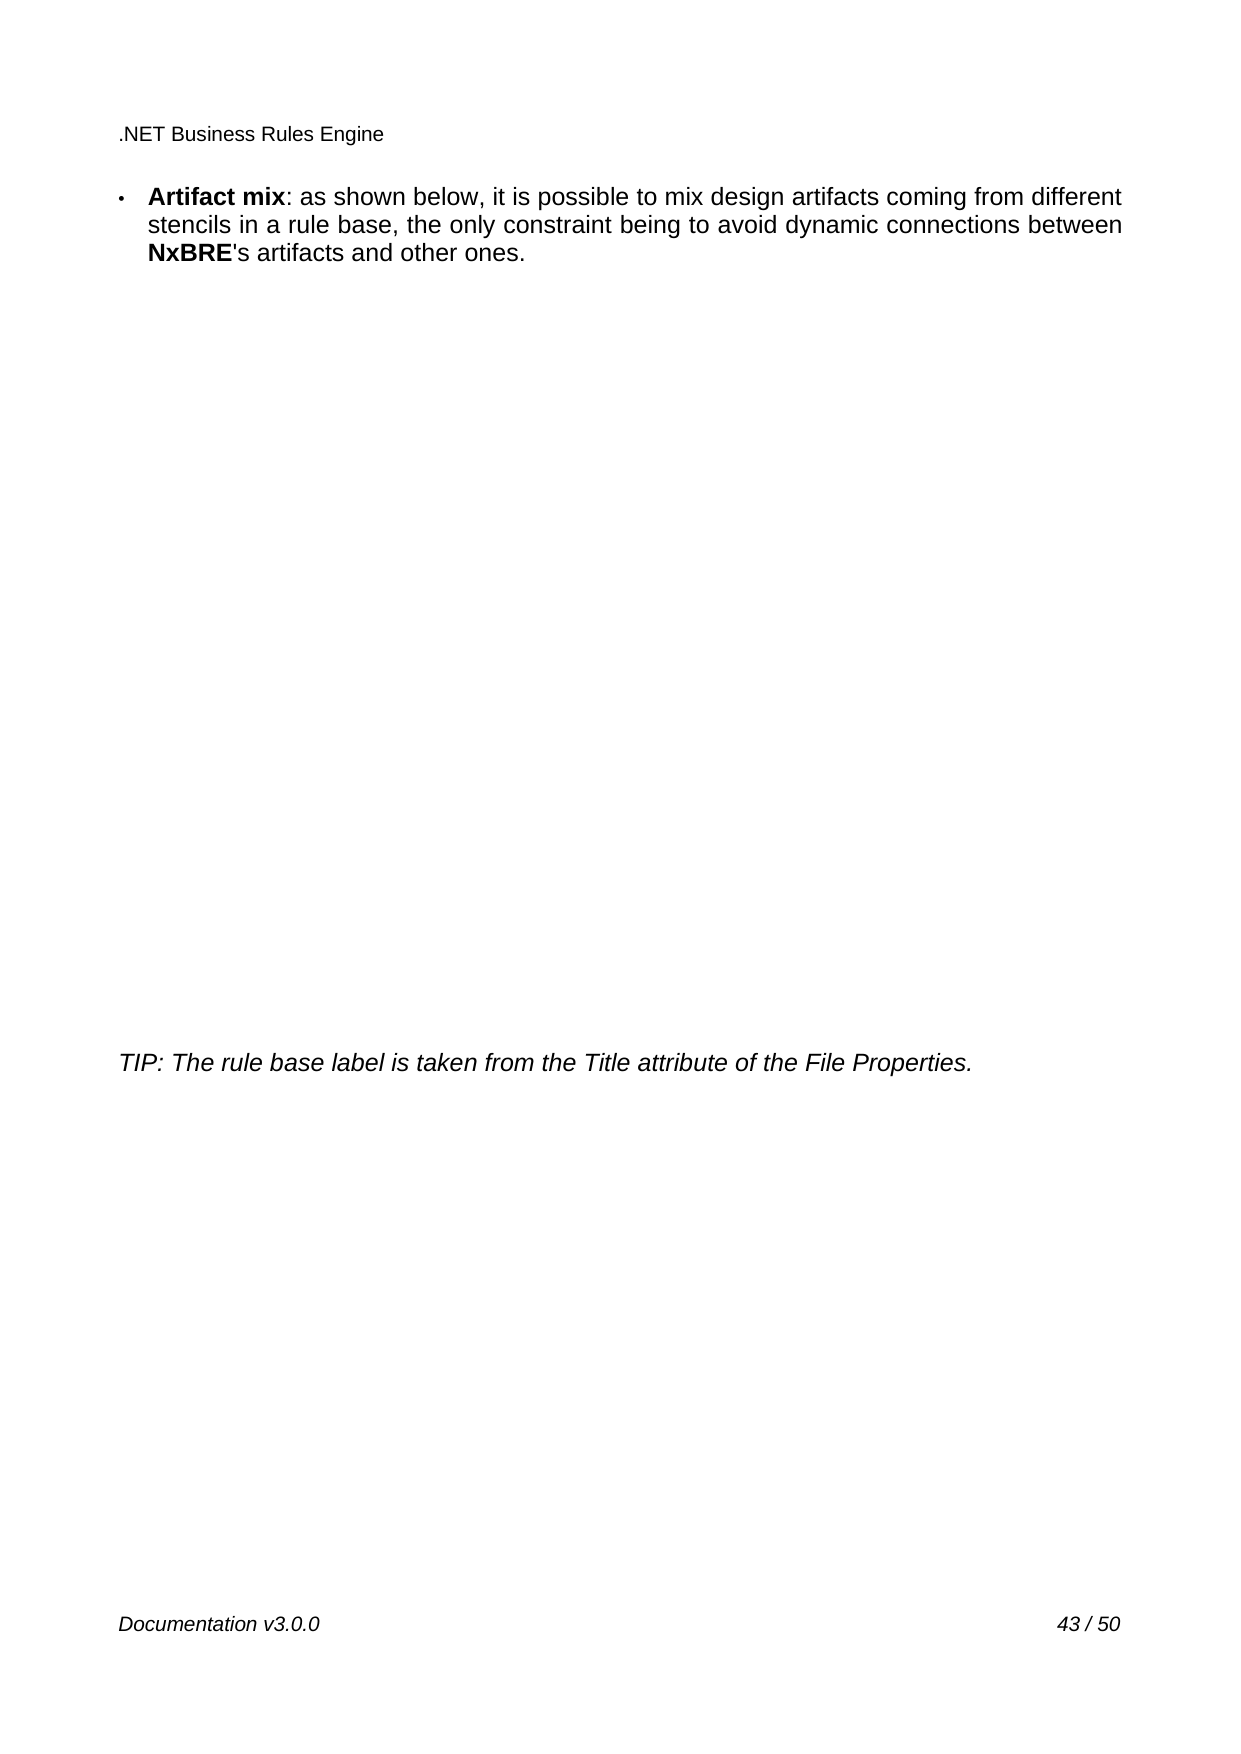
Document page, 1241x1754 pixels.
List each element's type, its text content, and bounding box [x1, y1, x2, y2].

list Artifact mix: as shown below, it is possible to mix design artifacts coming from different stencils in a rule base, the only constraint being to avoid dynamic connections between NxBRE's artifacts and other ones. [118, 183, 1124, 267]
text TIP: The rule base label is taken from the Title attribute of the File Properties. [118, 1049, 1124, 1077]
